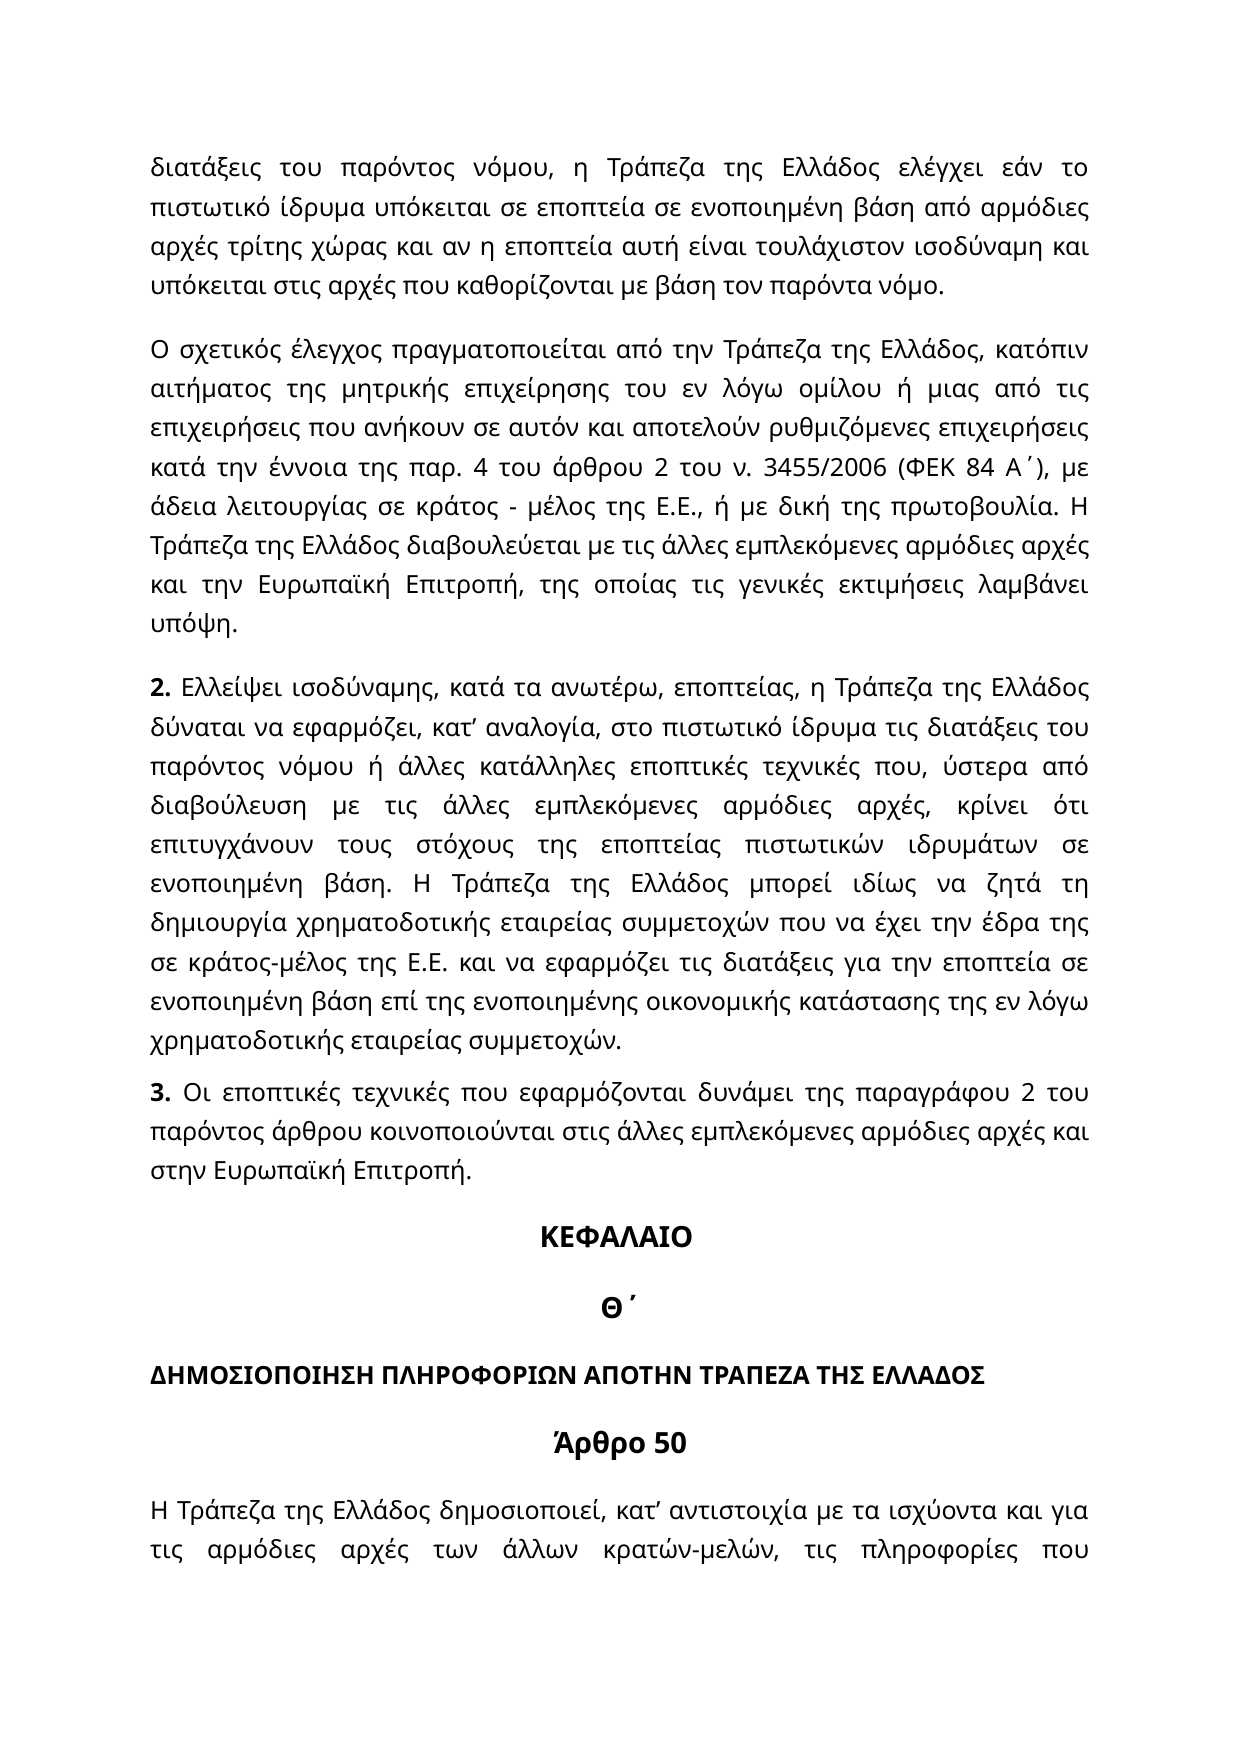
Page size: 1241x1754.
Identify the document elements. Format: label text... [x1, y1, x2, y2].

subtitle Άρθρο 50 [150, 1422, 1090, 1462]
text διατάξεις του παρόντος νόμου, η Τράπεζα της Ελλάδος ελέγχει εάν το πιστωτικό ίδρυμα υπόκειται σε εποπτεία σε ενοποιημένη βάση από αρμόδιες αρχές τρίτης χώρας και αν η εποπτεία αυτή είναι τουλάχιστον ισοδύναμη και υπόκειται στις αρχές που καθορίζονται με βάση τον παρόντα νόμο. [150, 150, 1090, 302]
text Η Τράπεζα της Ελλάδος δημοσιοποιεί, κατ’ αντιστοιχία με τα ισχύοντα και για τις αρμόδιες αρχές των άλλων κρατών-μελών, τις πληροφορίες που [150, 1493, 1090, 1566]
text ΔΗΜΟΣΙΟΠΟΙΗΣΗ ΠΛΗΡΟΦΟΡΙΩΝ ΑΠΟΤΗΝ ΤΡΑΠΕΖΑ ΤΗΣ ΕΛΛΑΔΟΣ [150, 1358, 1090, 1392]
text 2. Ελλείψει ισοδύναμης, κατά τα ανωτέρω, εποπτείας, η Τράπεζα της Ελλάδος δύναται να εφαρμόζει, κατ’ αναλογία, στο πιστωτικό ίδρυμα τις διατάξεις του παρόντος νόμου ή άλλες κατάλληλες εποπτικές τεχνικές που, ύστερα από διαβούλευση με τις άλλες εμπλεκόμενες αρμόδιες αρχές, κρίνει ότι επιτυγχάνουν τους στόχους της εποπτείας πιστωτικών ιδρυμάτων σε ενοποιημένη βάση. Η Τράπεζα της Ελλάδος μπορεί ιδίως να ζητά τη δημιουργία χρηματοδοτικής εταιρείας συμμετοχών που να έχει την έδρα της σε κράτος-μέλος της Ε.Ε. και να εφαρμόζει τις διατάξεις για την εποπτεία σε ενοποιημένη βάση επί της ενοποιημένης οικονομικής κατάστασης της εν λόγω χρηματοδοτικής εταιρείας συμμετοχών. [150, 670, 1090, 1057]
text 3. Οι εποπτικές τεχνικές που εφαρμόζονται δυνάμει της παραγράφου 2 του παρόντος άρθρου κοινοποιούνται στις άλλες εμπλεκόμενες αρμόδιες αρχές και στην Ευρωπαϊκή Επιτροπή. [150, 1074, 1090, 1187]
text Ο σχετικός έλεγχος πραγματοποιείται από την Τράπεζα της Ελλάδος, κατόπιν αιτήματος της μητρικής επιχείρησης του εν λόγω ομίλου ή μιας από τις επιχειρήσεις που ανήκουν σε αυτόν και αποτελούν ρυθμιζόμενες επιχειρήσεις κατά την έννοια της παρ. 4 του άρθρου 2 του ν. 3455/2006 (ΦΕΚ 84 Α΄), με άδεια λειτουργίας σε κράτος - μέλος της Ε.Ε., ή με δική της πρωτοβουλία. Η Τράπεζα της Ελλάδος διαβουλεύεται με τις άλλες εμπλεκόμενες αρμόδιες αρχές και την Ευρωπαϊκή Επιτροπή, της οποίας τις γενικές εκτιμήσεις λαμβάνει υπόψη. [150, 332, 1090, 640]
subtitle ΚΕΦΑΛΑΙΟ [150, 1217, 1090, 1256]
subtitle Θ΄ [150, 1287, 1090, 1327]
